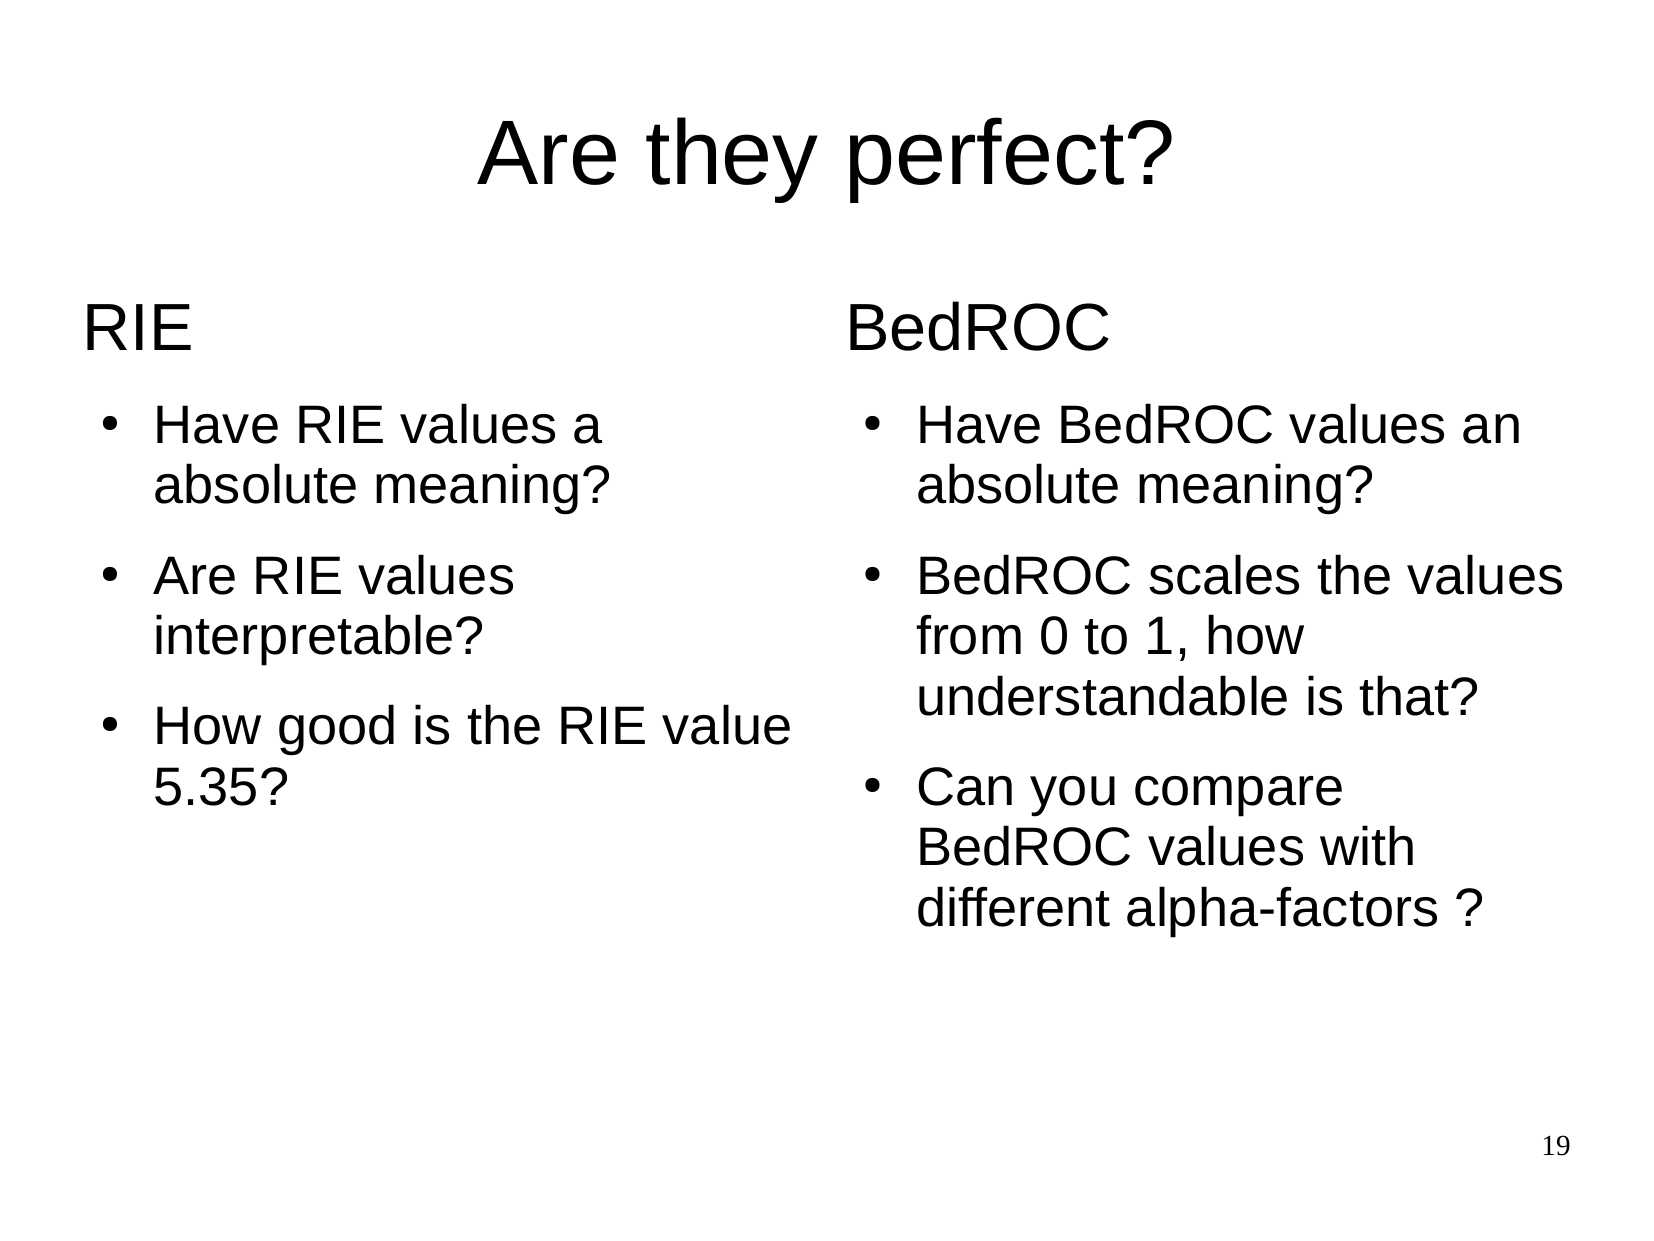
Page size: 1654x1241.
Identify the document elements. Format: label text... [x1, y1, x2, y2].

list RIE Have RIE values a absolute meaning? Are RIE values interpretable? How good is the RIE value 5.35? [82, 290, 809, 1010]
list BedROC Have BedROC values an absolute meaning? BedROC scales the values from 0 to 1, how understandable is that? Can you compare BedROC values with different alpha-factors ? [845, 290, 1572, 1010]
title Are they perfect? [82, 49, 1571, 257]
